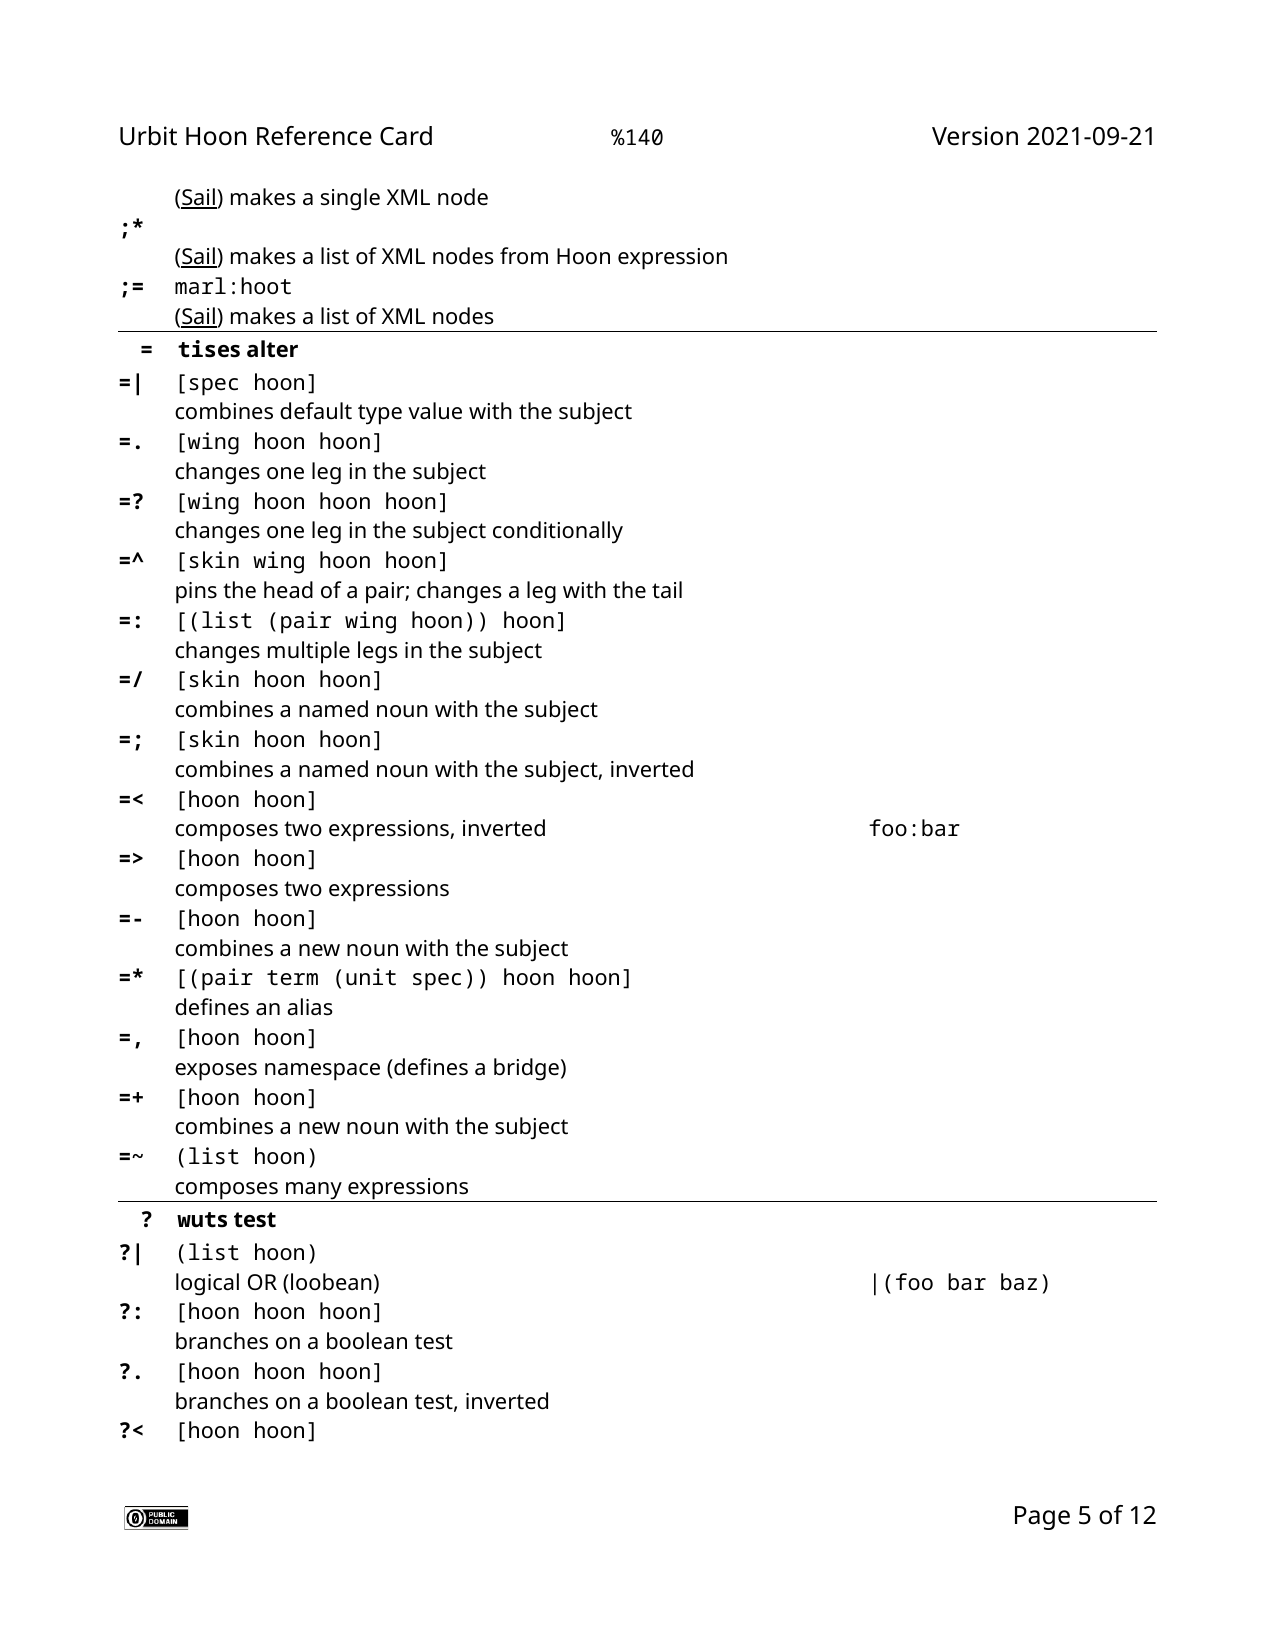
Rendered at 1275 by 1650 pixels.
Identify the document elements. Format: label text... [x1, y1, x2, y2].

table_cell [118, 873, 174, 903]
table_cell [hoon hoon] [174, 1022, 1157, 1052]
table_cell ? [118, 1202, 174, 1237]
table_cell (Sail) makes a list of XML nodes from Hoon expression [174, 241, 1157, 271]
table_cell ?. [118, 1356, 174, 1386]
table_cell composes many expressions [174, 1171, 1157, 1201]
table_cell =? [118, 486, 174, 516]
table_cell [spec hoon] [174, 367, 1157, 396]
table_cell [skin wing hoon hoon] [174, 545, 1157, 575]
table_cell [118, 575, 174, 605]
table_cell logical OR (loobean) [174, 1266, 868, 1296]
table_cell ?| [118, 1237, 174, 1266]
table_cell =- [118, 903, 174, 933]
table_cell =* [118, 963, 174, 992]
table_cell =; [118, 724, 174, 754]
table_cell [wing hoon hoon hoon] [174, 486, 1157, 516]
table_cell [hoon hoon] [174, 1415, 1157, 1445]
table_cell ?< [118, 1415, 174, 1445]
table_cell =^ [118, 545, 174, 575]
table_cell [hoon hoon hoon] [174, 1296, 1157, 1326]
table_cell => [118, 843, 174, 873]
table_cell combines a new noun with the subject [174, 933, 1157, 962]
table_cell combines default type value with the subject [174, 396, 1157, 426]
table_cell ?: [118, 1296, 174, 1326]
table_cell combines a named noun with the subject [174, 694, 1157, 724]
table_cell marl:hoot [174, 271, 1157, 301]
table_cell [868, 784, 1157, 813]
table_cell =+ [118, 1082, 174, 1111]
table_cell [174, 211, 1157, 241]
table_cell [hoon hoon] [174, 1082, 1157, 1111]
table_cell [118, 1052, 174, 1082]
table_cell [hoon hoon] [174, 903, 1157, 933]
table_cell [118, 241, 174, 271]
table_cell [118, 1111, 174, 1141]
table_cell [(list (pair wing hoon)) hoon] [174, 605, 1157, 635]
table_cell [118, 396, 174, 426]
table_cell changes one leg in the subject conditionally [174, 516, 1157, 545]
table_cell defines an alias [174, 992, 1157, 1022]
table_cell =~ [118, 1141, 174, 1171]
table_cell [118, 933, 174, 962]
table_cell =< [118, 784, 174, 813]
table_cell [hoon hoon] [174, 843, 1157, 873]
table_cell changes one leg in the subject [174, 456, 1157, 486]
table_cell |(foo bar baz) [868, 1266, 1157, 1296]
table_cell branches on a boolean test [174, 1326, 1157, 1356]
table_cell =. [118, 426, 174, 456]
table_cell tises alter [174, 332, 1157, 367]
table_cell wuts test [174, 1202, 1157, 1237]
table_cell (Sail) makes a single XML node [174, 182, 1157, 211]
table_cell [118, 456, 174, 486]
table_cell [118, 992, 174, 1022]
table_cell [(pair term (unit spec)) hoon hoon] [174, 963, 1157, 992]
table_cell [118, 301, 174, 331]
table_cell branches on a boolean test, inverted [174, 1386, 1157, 1415]
table_cell [118, 635, 174, 664]
table_cell [118, 1386, 174, 1415]
table_cell composes two expressions, inverted [174, 814, 868, 843]
table_cell foo:bar [868, 814, 1157, 843]
table_cell [skin hoon hoon] [174, 665, 1157, 694]
table_cell changes multiple legs in the subject [174, 635, 1157, 664]
table_cell (list hoon) [174, 1237, 868, 1266]
table_cell composes two expressions [174, 873, 1157, 903]
table_cell ;* [118, 211, 174, 241]
table_cell [118, 1266, 174, 1296]
table_cell pins the head of a pair; changes a leg with the tail [174, 575, 1157, 605]
table_cell exposes namespace (defines a bridge) [174, 1052, 1157, 1082]
table_cell [118, 182, 174, 211]
table_cell (Sail) makes a list of XML nodes [174, 301, 1157, 331]
table_cell [hoon hoon hoon] [174, 1356, 1157, 1386]
table_cell combines a named noun with the subject, inverted [174, 754, 1157, 784]
table_cell [118, 754, 174, 784]
table_cell [hoon hoon] [174, 784, 868, 813]
table_cell combines a new noun with the subject [174, 1111, 1157, 1141]
table_cell [118, 814, 174, 843]
table_cell [wing hoon hoon] [174, 426, 1157, 456]
table_cell =: [118, 605, 174, 635]
table_cell [118, 516, 174, 545]
table_cell [118, 694, 174, 724]
table_cell [118, 1171, 174, 1201]
table_cell [skin hoon hoon] [174, 724, 1157, 754]
table_cell ;= [118, 271, 174, 301]
table_cell = [118, 332, 174, 367]
table_cell =, [118, 1022, 174, 1052]
picture [124, 1506, 189, 1530]
table_cell =| [118, 367, 174, 396]
table_cell =/ [118, 665, 174, 694]
table_cell (list hoon) [174, 1141, 1157, 1171]
table_cell [868, 1237, 1157, 1266]
table_cell [118, 1326, 174, 1356]
